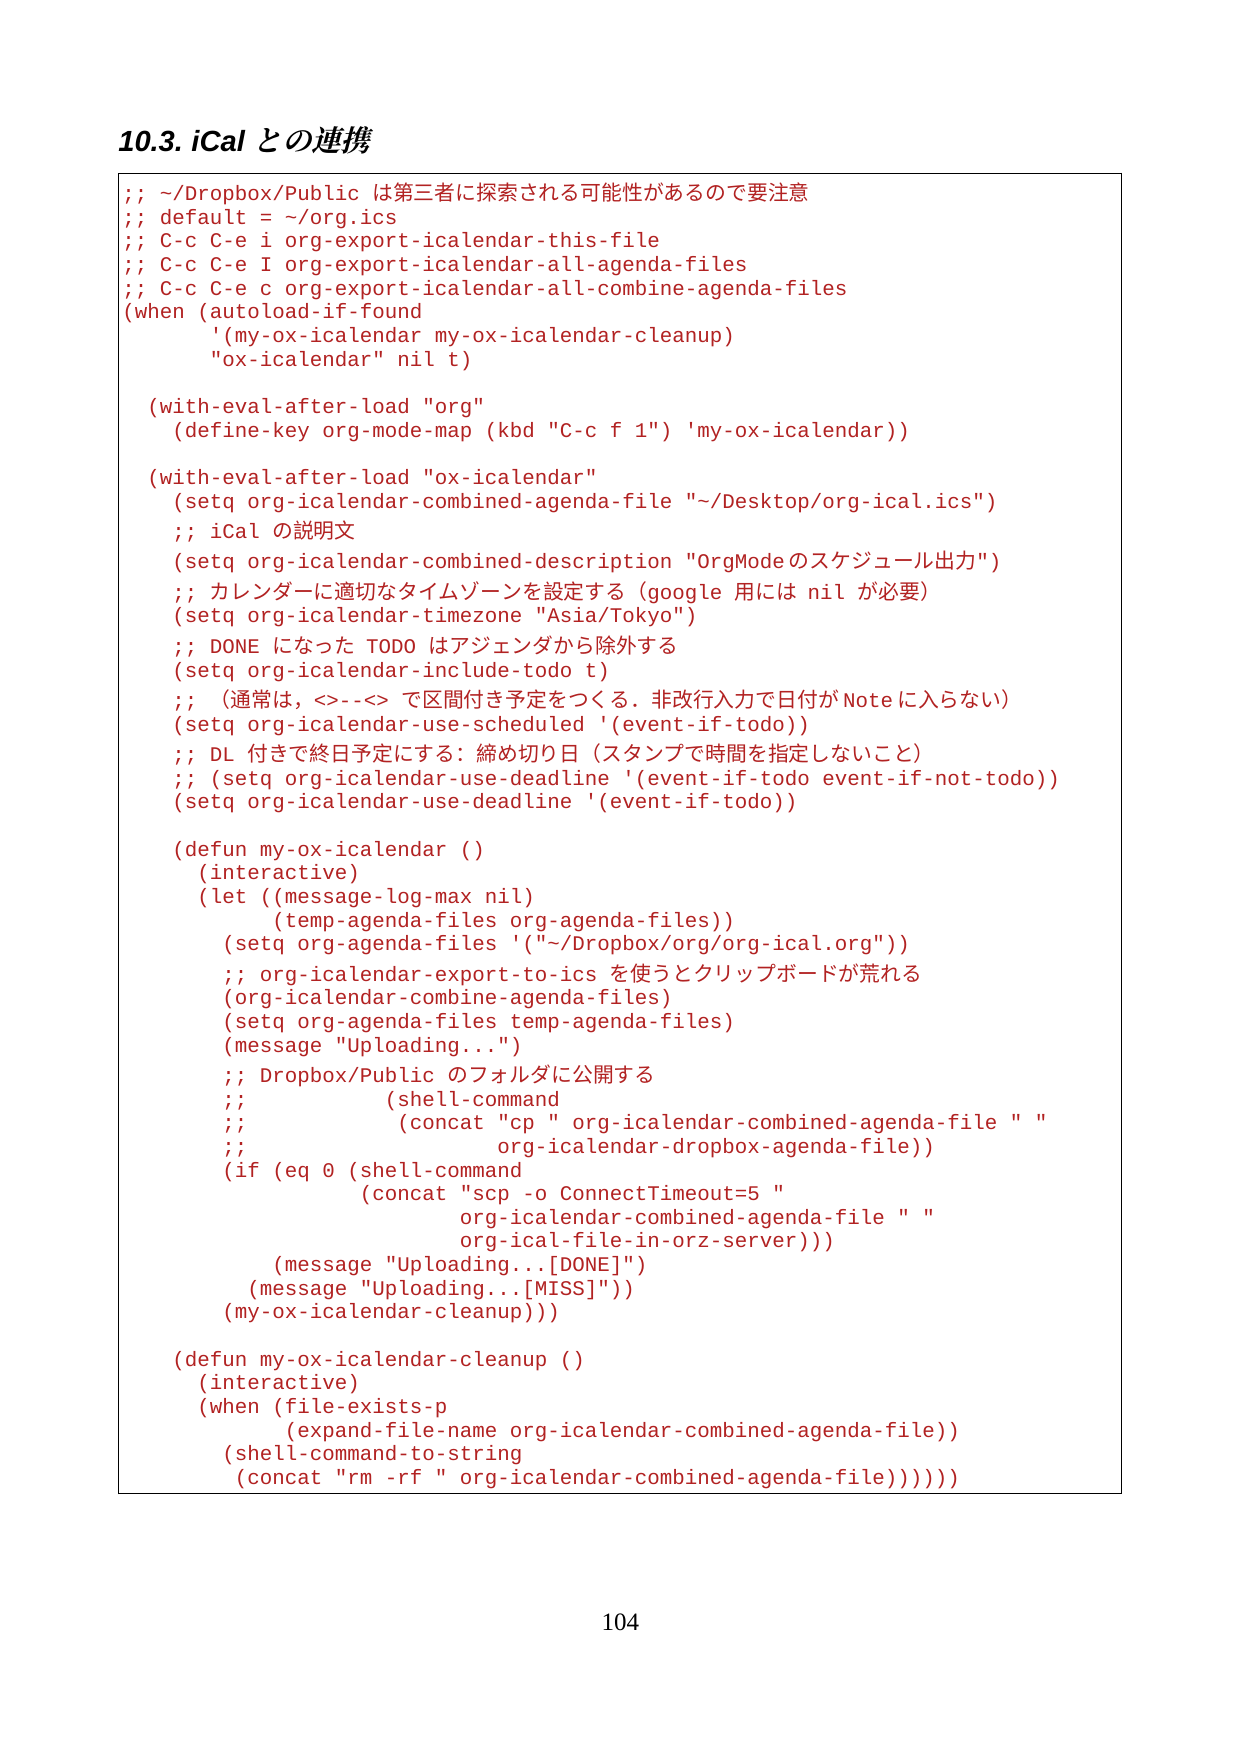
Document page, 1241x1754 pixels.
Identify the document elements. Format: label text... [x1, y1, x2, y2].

text '(my-ox-icalendar my-ox-icalendar-cleanup) [119, 321, 1121, 345]
text "ox-icalendar" nil t) [119, 345, 1121, 368]
text ;; C-c C-e c org-export-icalendar-all-combine-agenda-files [119, 274, 1121, 297]
text (setq org-icalendar-use-scheduled '(event-if-todo)) [119, 710, 1121, 733]
text (setq org-agenda-files temp-agenda-files) [119, 1007, 1121, 1031]
text ;; DL 付きで終日予定にする：締め切り日（スタンプで時間を指定しないこと） [119, 733, 1121, 764]
text ;; org-icalendar-export-to-ics を使うとクリップボードが荒れる [119, 953, 1121, 983]
text ;; DONE になった TODO はアジェンダから除外する [119, 625, 1121, 656]
text (when (file-exists-p [119, 1392, 1121, 1416]
text org-ical-file-in-orz-server))) [119, 1227, 1121, 1250]
text (interactive) [119, 858, 1121, 882]
text org-icalendar-combined-agenda-file " " [119, 1203, 1121, 1227]
text ;; default = ~/org.ics [119, 203, 1121, 227]
text ;; Dropbox/Public のフォルダに公開する [119, 1054, 1121, 1085]
text ;; (shell-command [119, 1085, 1121, 1108]
text (let ((message-log-max nil) [119, 882, 1121, 906]
text (message "Uploading...[MISS]")) [119, 1274, 1121, 1297]
text (concat "rm -rf " org-icalendar-combined-agenda-file)))))) [119, 1463, 1121, 1493]
subtitle iCal との連携 [118, 118, 1122, 160]
text (with-eval-after-load "org" [119, 392, 1121, 416]
text ;; iCal の説明文 [119, 510, 1121, 541]
text (setq org-icalendar-include-todo t) [119, 656, 1121, 679]
text ;; ~/Dropbox/Public は第三者に探索される可能性があるので要注意 [119, 174, 1121, 203]
text (expand-file-name org-icalendar-combined-agenda-file)) [119, 1416, 1121, 1439]
text (temp-agenda-files org-agenda-files)) [119, 906, 1121, 929]
text ;; (setq org-icalendar-use-deadline '(event-if-todo event-if-not-todo)) [119, 764, 1121, 787]
text ;; （通常は，<>--<> で区間付き予定をつくる．非改行入力で日付がNoteに入らない） [119, 679, 1121, 710]
text (shell-command-to-string [119, 1439, 1121, 1463]
text (setq org-icalendar-timezone "Asia/Tokyo") [119, 602, 1121, 625]
text (message "Uploading...") [119, 1031, 1121, 1054]
text (if (eq 0 (shell-command [119, 1156, 1121, 1179]
text ;; C-c C-e i org-export-icalendar-this-file [119, 227, 1121, 250]
text (org-icalendar-combine-agenda-files) [119, 983, 1121, 1007]
text (message "Uploading...[DONE]") [119, 1250, 1121, 1274]
text ;; カレンダーに適切なタイムゾーンを設定する（google 用には nil が必要） [119, 571, 1121, 602]
text (setq org-icalendar-combined-agenda-file "~/Desktop/org-ical.ics") [119, 487, 1121, 510]
text (defun my-ox-icalendar-cleanup () [119, 1345, 1121, 1368]
text (my-ox-icalendar-cleanup))) [119, 1297, 1121, 1321]
text (setq org-icalendar-use-deadline '(event-if-todo)) [119, 787, 1121, 811]
text (setq org-agenda-files '("~/Dropbox/org/org-ical.org")) [119, 929, 1121, 953]
text (with-eval-after-load "ox-icalendar" [119, 463, 1121, 487]
text (define-key org-mode-map (kbd "C-c f 1") 'my-ox-icalendar)) [119, 416, 1121, 439]
text (when (autoload-if-found [119, 297, 1121, 321]
text ;; org-icalendar-dropbox-agenda-file)) [119, 1132, 1121, 1156]
text (setq org-icalendar-combined-description "OrgModeのスケジュール出力") [119, 541, 1121, 571]
text (interactive) [119, 1368, 1121, 1392]
text ;; C-c C-e I org-export-icalendar-all-agenda-files [119, 250, 1121, 274]
text ;; (concat "cp " org-icalendar-combined-agenda-file " " [119, 1108, 1121, 1132]
text (concat "scp -o ConnectTimeout=5 " [119, 1179, 1121, 1203]
text (defun my-ox-icalendar () [119, 835, 1121, 858]
